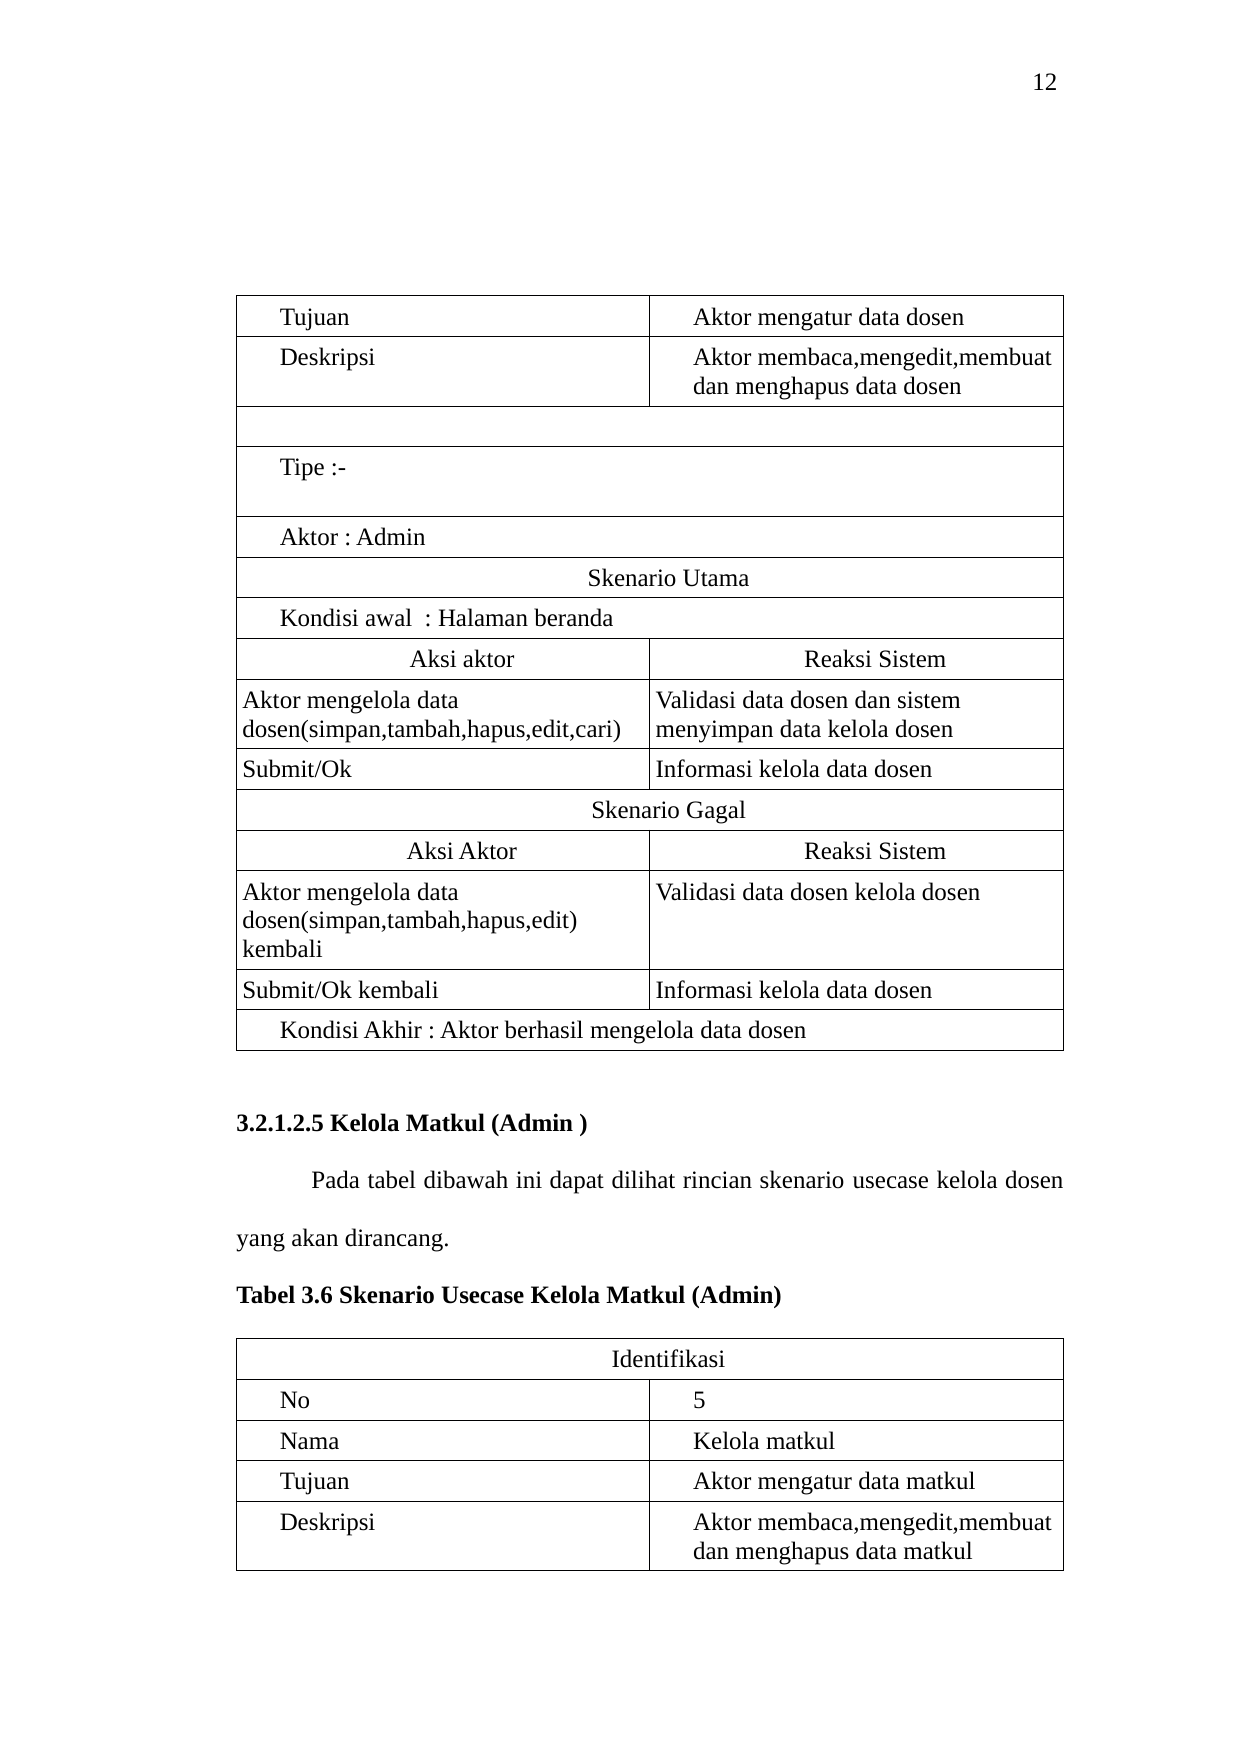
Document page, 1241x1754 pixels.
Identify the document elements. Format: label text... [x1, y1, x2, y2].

table_cell Kondisi awal : Halaman beranda [237, 598, 1063, 638]
table_cell Informasi kelola data dosen [650, 749, 1063, 789]
table_cell Aktor mengatur data matkul [650, 1461, 1063, 1501]
table_cell Kelola matkul [650, 1421, 1063, 1460]
table_cell Tujuan [237, 1461, 649, 1501]
table_cell 5 [650, 1380, 1063, 1419]
table_cell Aktor membaca,mengedit,membuat dan menghapus data dosen [650, 337, 1063, 406]
table_cell Aktor mengelola data dosen(simpan,tambah,hapus,edit) kembali [237, 871, 649, 968]
subtitle 3.2.1.2.5 Kelola Matkul (Admin ) [236, 1108, 1063, 1137]
table_cell Reaksi Sistem [650, 831, 1063, 870]
table_cell Informasi kelola data dosen [650, 970, 1063, 1009]
table_cell Tipe :- [237, 447, 1063, 516]
table_cell Reaksi Sistem [650, 639, 1063, 679]
table_cell No [237, 1380, 649, 1419]
table_cell Aktor : Admin [237, 517, 1063, 556]
table_cell Deskripsi [237, 337, 649, 406]
table_cell Kondisi Akhir : Aktor berhasil mengelola data dosen [237, 1010, 1063, 1050]
table_cell Submit/Ok [237, 749, 649, 789]
table_cell Aksi Aktor [237, 831, 649, 870]
table_header Identifikasi [237, 1339, 1063, 1379]
table_cell Validasi data dosen kelola dosen [650, 871, 1063, 968]
table_cell Aktor membaca,mengedit,membuat dan menghapus data matkul [650, 1502, 1063, 1570]
table_cell Nama [237, 1421, 649, 1460]
table_cell Aktor mengelola data dosen(simpan,tambah,hapus,edit,cari) [237, 680, 649, 748]
table_cell Aktor mengatur data dosen [650, 296, 1063, 336]
table_cell [237, 407, 1063, 446]
text Tabel 3.6 Skenario Usecase Kelola Matkul (Admin) [236, 1281, 1063, 1309]
table_cell Deskripsi [237, 1502, 649, 1570]
table_cell Skenario Gagal [237, 790, 1063, 829]
table_cell Validasi data dosen dan sistem menyimpan data kelola dosen [650, 680, 1063, 748]
table_cell Skenario Utama [237, 558, 1063, 597]
table_cell Submit/Ok kembali [237, 970, 649, 1009]
table_cell Tujuan [237, 296, 649, 336]
table_cell Aksi aktor [237, 639, 649, 679]
text Pada tabel dibawah ini dapat dilihat rincian skenario usecase kelola dosen yang akan dirancang. [236, 1166, 1063, 1252]
